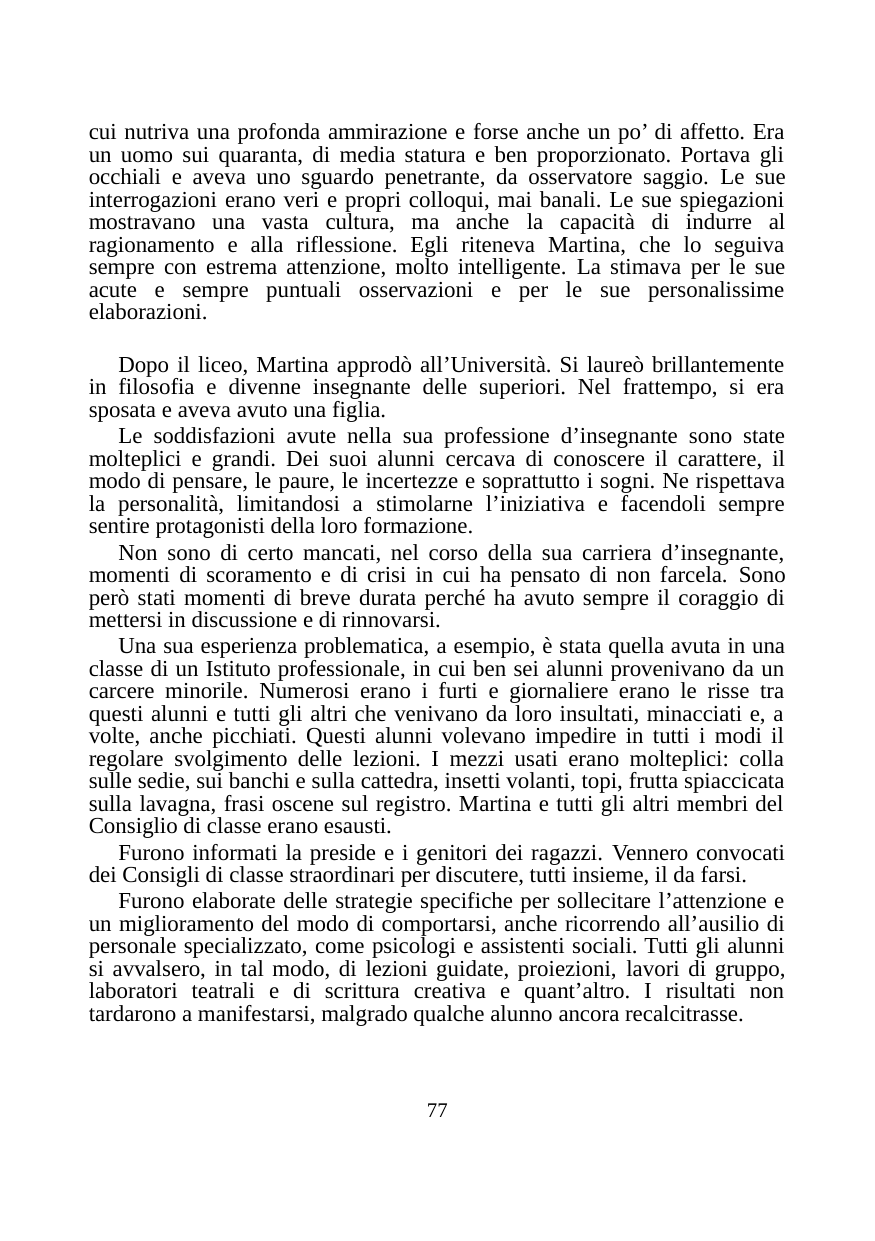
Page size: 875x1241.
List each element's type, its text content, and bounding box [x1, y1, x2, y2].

text Furono informati la preside e i genitori dei ragazzi. Vennero convocati dei Consigli di classe straordinari per discutere, tutti insieme, il da farsi. [88, 839, 786, 888]
text Dopo il liceo, Martina approdò all’Università. Si laureò brillantemente in filosofia e divenne insegnante delle superiori. Nel frattempo, si era sposata e aveva avuto una figlia. [88, 351, 786, 422]
text Le soddisfazioni avute nella sua professione d’insegnante sono state molteplici e grandi. Dei suoi alunni cercava di conoscere il carattere, il modo di pensare, le paure, le incertezze e soprattutto i sogni. Ne rispettava la personalità, limitandosi a stimolarne l’iniziativa e facendoli sempre sentire protagonisti della loro formazione. [88, 422, 786, 538]
text Furono elaborate delle strategie specifiche per sollecitare l’attenzione e un miglioramento del modo di comportarsi, anche ricorrendo all’ausilio di personale specializzato, come psicologi e assistenti sociali. Tutti gli alunni si avvalsero, in tal modo, di lezioni guidate, proiezioni, lavori di gruppo, laboratori teatrali e di scrittura creativa e quant’altro. I risultati non tardarono a manifestarsi, malgrado qualche alunno ancora recalcitrasse. [88, 888, 786, 1026]
text Non sono di certo mancati, nel corso della sua carriera d’insegnante, momenti di scoramento e di crisi in cui ha pensato di non farcela. Sono però stati momenti di breve durata perché ha avuto sempre il coraggio di mettersi in discussione e di rinnovarsi. [88, 538, 786, 632]
text cui nutriva una profonda ammirazione e forse anche un po’ di affetto. Era un uomo sui quaranta, di media statura e ben proporzionato. Portava gli occhiali e aveva uno sguardo penetrante, da osservatore saggio. Le sue interrogazioni erano veri e propri colloqui, mai banali. Le sue spiegazioni mostravano una vasta cultura, ma anche la capacità di indurre al ragionamento e alla riflessione. Egli riteneva Martina, che lo seguiva sempre con estrema attenzione, molto intelligente. La stimava per le sue acute e sempre puntuali osservazioni e per le sue personalissime elaborazioni. [88, 118, 786, 324]
text Una sua esperienza problematica, a esempio, è stata quella avuta in una classe di un Istituto professionale, in cui ben sei alunni provenivano da un carcere minorile. Numerosi erano i furti e giornaliere erano le risse tra questi alunni e tutti gli altri che venivano da loro insultati, minacciati e, a volte, anche picchiati. Questi alunni volevano impedire in tutti i modi il regolare svolgimento delle lezioni. I mezzi usati erano molteplici: colla sulle sedie, sui banchi e sulla cattedra, insetti volanti, topi, frutta spiaccicata sulla lavagna, frasi oscene sul registro. Martina e tutti gli altri membri del Consiglio di classe erano esausti. [88, 632, 786, 839]
